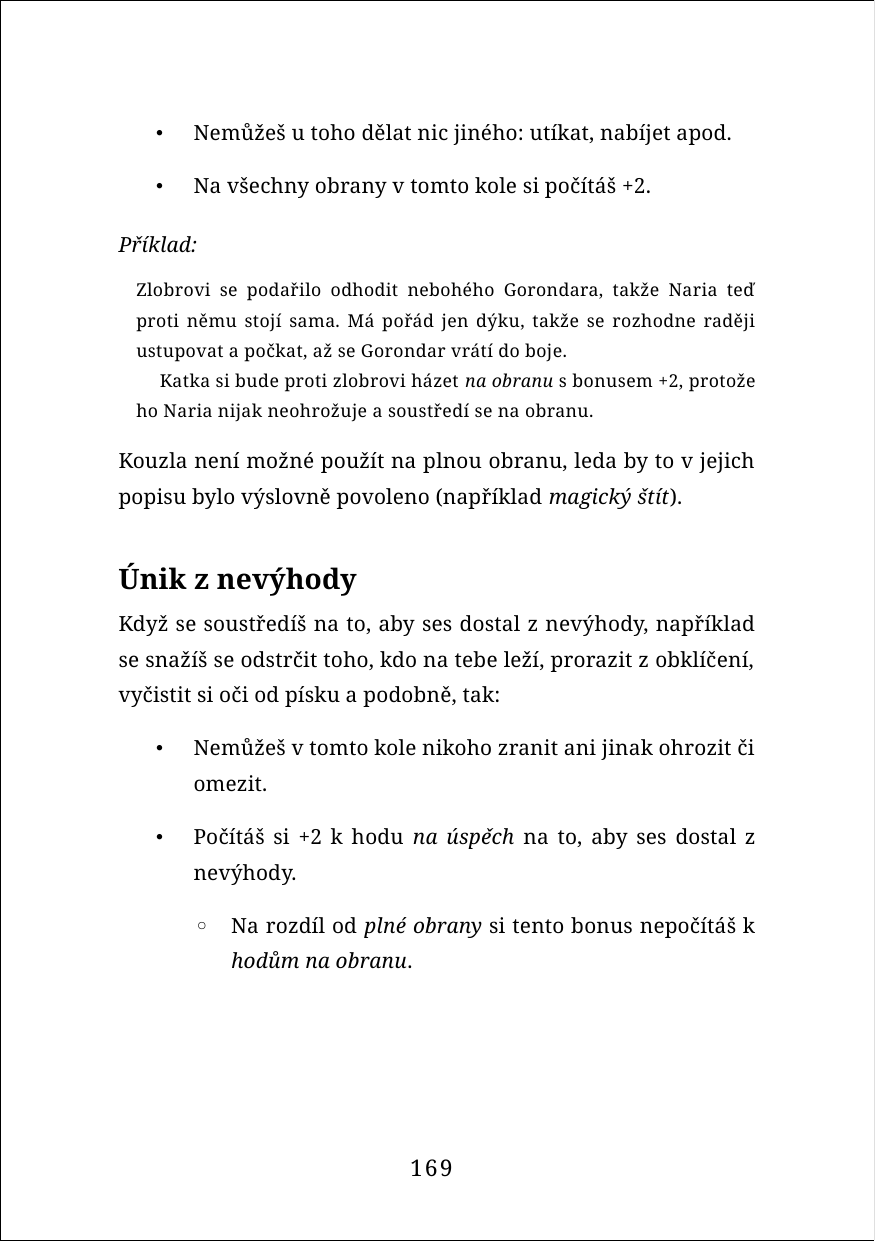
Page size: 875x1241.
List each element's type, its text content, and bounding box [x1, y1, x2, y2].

list Počítáš si +2 k hodu na úspěch na to, aby ses dostal z nevýhody. [156, 822, 756, 886]
list Nemůžeš u toho dělat nic jiného: utíkat, nabíjet apod. [156, 118, 756, 147]
text Když se soustředíš na to, aby ses dostal z nevýhody, například se snažíš se odstrčit toho, kdo na tebe leží, prorazit z obklíčení, vyčistit si oči od písku a podobně, tak: [118, 609, 756, 709]
list Na všechny obrany v tomto kole si počítáš +2. [156, 171, 756, 200]
subtitle Únik z nevýhody [118, 559, 756, 597]
list Na rozdíl od plné obrany si tento bonus nepočítáš k hodům na obranu. [193, 911, 756, 975]
list Nemůžeš v tomto kole nikoho zranit ani jinak ohrozit či omezit. [156, 733, 756, 797]
text Zlobrovi se podařilo odhodit nebohého Gorondara, takže Naria teď proti němu stojí sama. Má pořád jen dýku, takže se rozhodne raději ustupovat a počkat, až se Gorondar vrátí do boje. Katka si bude proti zlobrovi házet na obranu s bonusem +2, protože ho Naria nijak neohrožuje a soustředí se na obranu. [136, 278, 756, 423]
text Příklad: [118, 231, 756, 259]
text Kouzla není možné použít na plnou obranu, leda by to v jejich popisu bylo výslovně povoleno (například magický štít). [118, 447, 756, 511]
